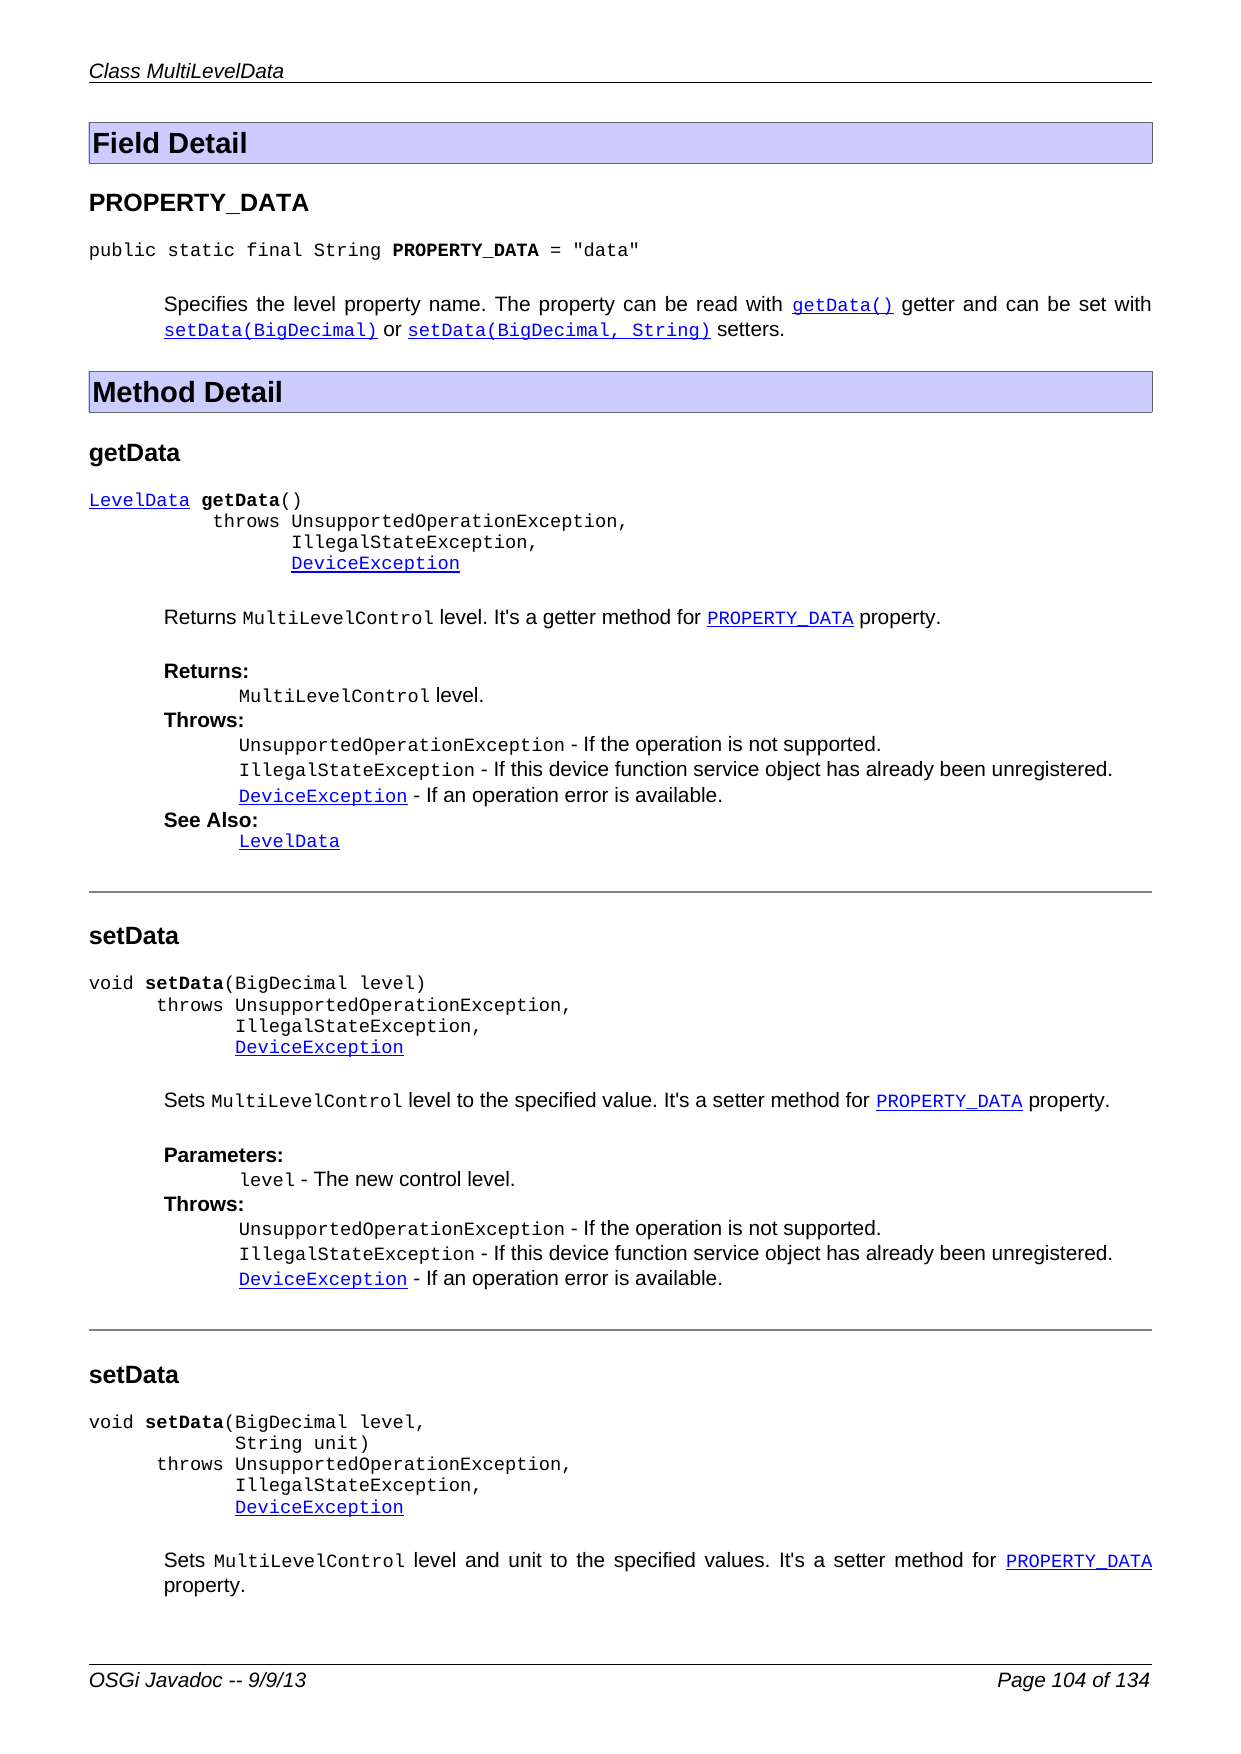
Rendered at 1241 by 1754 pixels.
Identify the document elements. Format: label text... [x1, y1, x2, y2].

text DeviceException - If an operation error is available. [238, 782, 1152, 808]
text Specifies the level property name. The property can be read with getData() getter and can be set with setData(BigDecimal) or setData(BigDecimal, String) setters. [163, 292, 1152, 342]
text LevelData [238, 832, 1152, 853]
text void setData(BigDecimal level) throws UnsupportedOperationException, IllegalStateException, DeviceException [88, 974, 1152, 1059]
text DeviceException - If an operation error is available. [238, 1266, 1152, 1291]
subtitle Field Detail [90, 123, 1152, 163]
subtitle setData [88, 921, 1152, 950]
text Returns MultiLevelControl level. It's a getter method for PROPERTY_DATA property. [163, 604, 1152, 630]
text Parameters: [163, 1143, 1152, 1167]
text IllegalStateException - If this device function service object has already been unregistered. [238, 757, 1152, 782]
text Throws: [163, 708, 1152, 732]
subtitle Method Detail [90, 372, 1152, 412]
text Returns: [163, 659, 1152, 683]
text See Also: [163, 808, 1152, 832]
text MultiLevelControl level. [238, 683, 1152, 708]
text void setData(BigDecimal level, String unit) throws UnsupportedOperationException, IllegalStateException, DeviceException [88, 1412, 1152, 1519]
text IllegalStateException - If this device function service object has already been unregistered. [238, 1241, 1152, 1266]
subtitle getData [88, 437, 1152, 466]
text UnsupportedOperationException - If the operation is not supported. [238, 1216, 1152, 1241]
text Sets MultiLevelControl level and unit to the specified values. It's a setter method for PROPERTY_DATA property. [163, 1548, 1152, 1597]
text public static final String PROPERTY_DATA = "data" [88, 241, 1152, 262]
subtitle setData [88, 1359, 1152, 1388]
subtitle PROPERTY_DATA [88, 188, 1152, 217]
text UnsupportedOperationException - If the operation is not supported. [238, 732, 1152, 757]
text Throws: [163, 1192, 1152, 1216]
text level - The new control level. [238, 1167, 1152, 1192]
text Sets MultiLevelControl level to the specified value. It's a setter method for PROPERTY_DATA property. [163, 1088, 1152, 1113]
text LevelData getData() throws UnsupportedOperationException, IllegalStateException, DeviceException [88, 490, 1152, 575]
